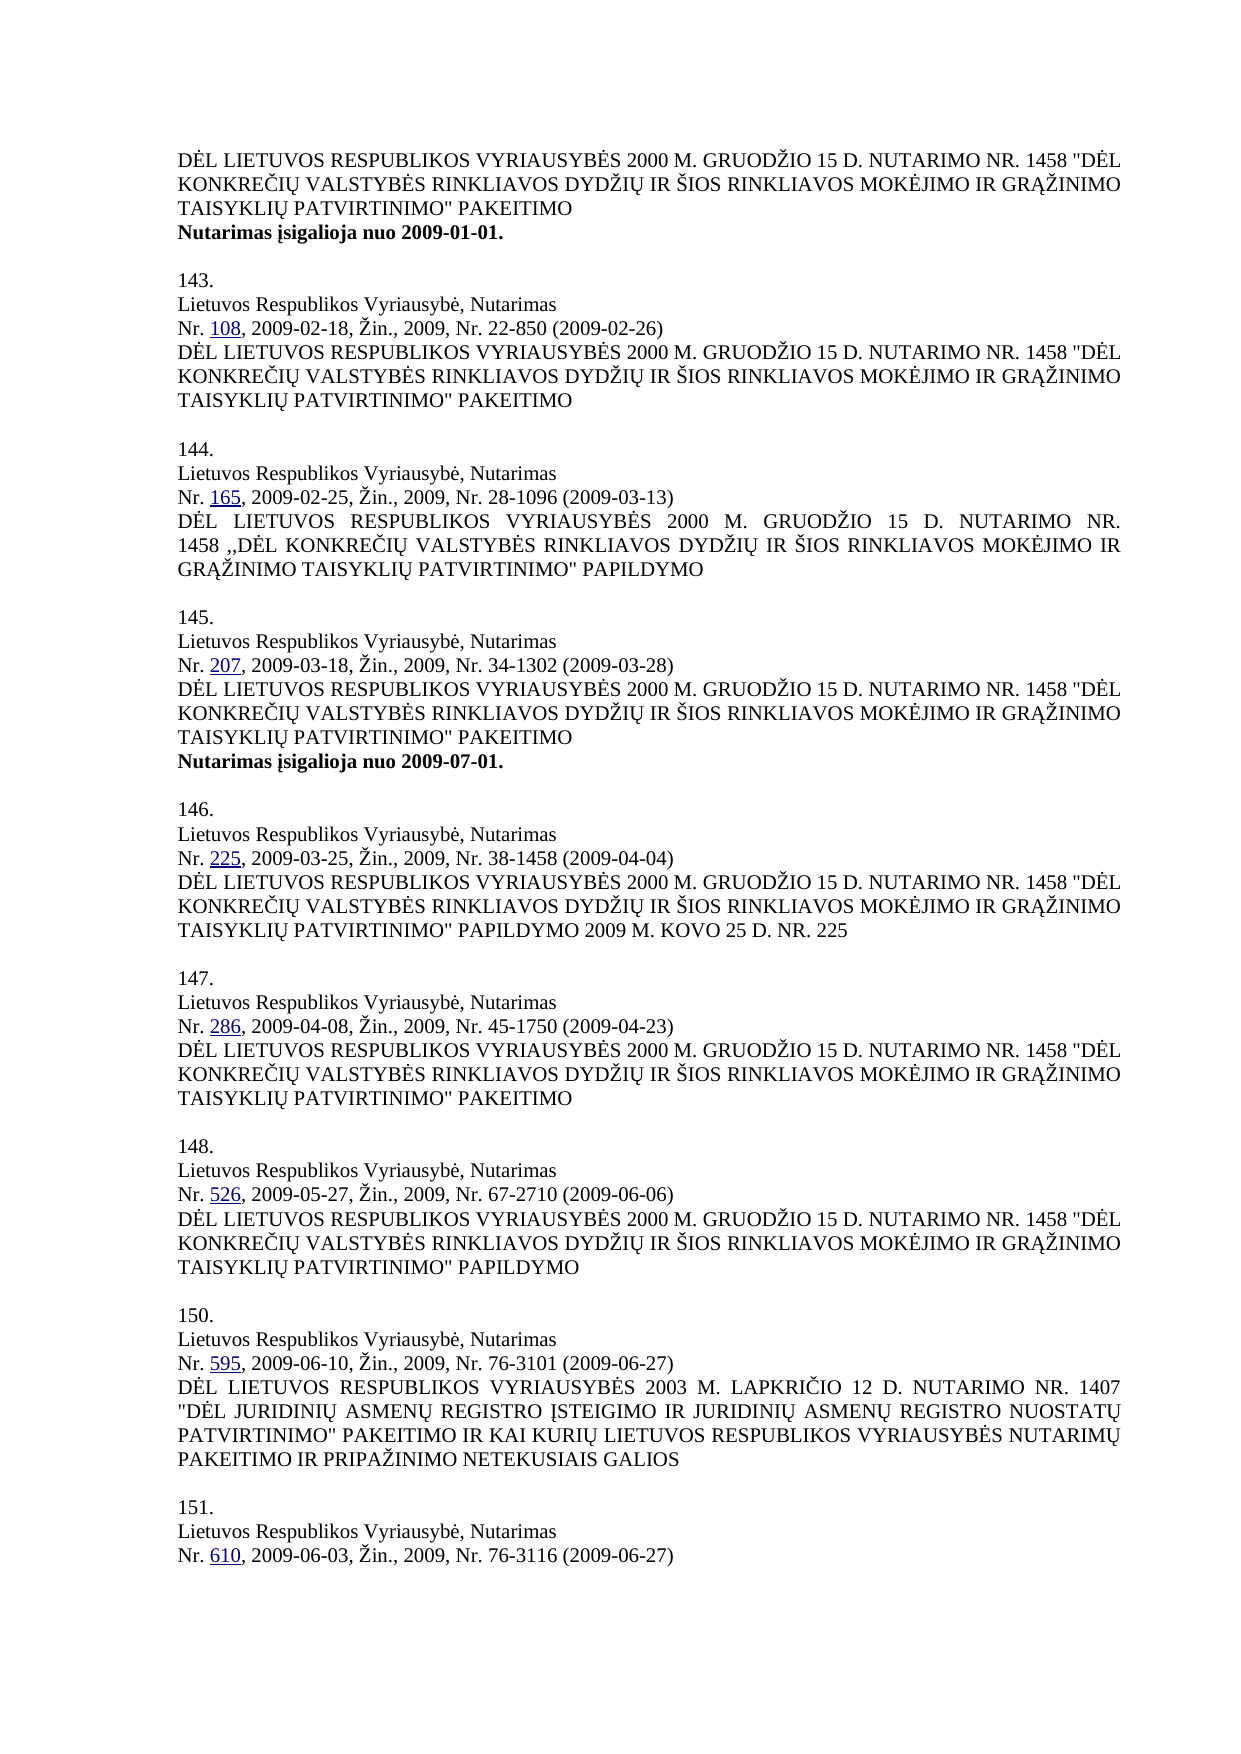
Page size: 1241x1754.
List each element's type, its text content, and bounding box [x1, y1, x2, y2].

text DĖL LIETUVOS RESPUBLIKOS VYRIAUSYBĖS 2000 M. GRUODŽIO 15 D. NUTARIMO NR. 1458 "DĖL KONKREČIŲ VALSTYBĖS RINKLIAVOS DYDŽIŲ IR ŠIOS RINKLIAVOS MOKĖJIMO IR GRĄŽINIMO TAISYKLIŲ PATVIRTINIMO" PAKEITIMO [177, 148, 1122, 220]
text DĖL LIETUVOS RESPUBLIKOS VYRIAUSYBĖS 2000 M. GRUODŽIO 15 D. NUTARIMO NR. 1458 "DĖL KONKREČIŲ VALSTYBĖS RINKLIAVOS DYDŽIŲ IR ŠIOS RINKLIAVOS MOKĖJIMO IR GRĄŽINIMO TAISYKLIŲ PATVIRTINIMO" PAKEITIMO [177, 1038, 1122, 1110]
text DĖL LIETUVOS RESPUBLIKOS VYRIAUSYBĖS 2003 M. LAPKRIČIO 12 D. NUTARIMO NR. 1407 "DĖL JURIDINIŲ ASMENŲ REGISTRO ĮSTEIGIMO IR JURIDINIŲ ASMENŲ REGISTRO NUOSTATŲ PATVIRTINIMO" PAKEITIMO IR KAI KURIŲ LIETUVOS RESPUBLIKOS VYRIAUSYBĖS NUTARIMŲ PAKEITIMO IR PRIPAŽINIMO NETEKUSIAIS GALIOS [177, 1375, 1122, 1471]
text Nr. 526, 2009-05-27, Žin., 2009, Nr. 67-2710 (2009-06-06) [177, 1182, 1122, 1206]
text 144. [177, 436, 1122, 461]
text Lietuvos Respublikos Vyriausybė, Nutarimas [177, 629, 1122, 653]
text Lietuvos Respublikos Vyriausybė, Nutarimas [177, 990, 1122, 1014]
text 150. [177, 1303, 1122, 1327]
text 147. [177, 966, 1122, 990]
text DĖL LIETUVOS RESPUBLIKOS VYRIAUSYBĖS 2000 M. GRUODŽIO 15 D. NUTARIMO NR. 1458 "DĖL KONKREČIŲ VALSTYBĖS RINKLIAVOS DYDŽIŲ IR ŠIOS RINKLIAVOS MOKĖJIMO IR GRĄŽINIMO TAISYKLIŲ PATVIRTINIMO" PAPILDYMO 2009 M. KOVO 25 D. NR. 225 [177, 869, 1122, 942]
text Lietuvos Respublikos Vyriausybė, Nutarimas [177, 1327, 1122, 1351]
text Nutarimas įsigalioja nuo 2009-07-01. [177, 749, 1122, 773]
text DĖL LIETUVOS RESPUBLIKOS VYRIAUSYBĖS 2000 M. GRUODŽIO 15 D. NUTARIMO NR. 1458 "DĖL KONKREČIŲ VALSTYBĖS RINKLIAVOS DYDŽIŲ IR ŠIOS RINKLIAVOS MOKĖJIMO IR GRĄŽINIMO TAISYKLIŲ PATVIRTINIMO" PAKEITIMO [177, 340, 1122, 412]
text Nr. 286, 2009-04-08, Žin., 2009, Nr. 45-1750 (2009-04-23) [177, 1014, 1122, 1038]
text DĖL LIETUVOS RESPUBLIKOS VYRIAUSYBĖS 2000 M. GRUODŽIO 15 D. NUTARIMO NR. 1458 ,,DĖL KONKREČIŲ VALSTYBĖS RINKLIAVOS DYDŽIŲ IR ŠIOS RINKLIAVOS MOKĖJIMO IR GRĄŽINIMO TAISYKLIŲ PATVIRTINIMO" PAPILDYMO [177, 509, 1122, 581]
text 143. [177, 268, 1122, 292]
text Nr. 610, 2009-06-03, Žin., 2009, Nr. 76-3116 (2009-06-27) [177, 1543, 1122, 1567]
text DĖL LIETUVOS RESPUBLIKOS VYRIAUSYBĖS 2000 M. GRUODŽIO 15 D. NUTARIMO NR. 1458 "DĖL KONKREČIŲ VALSTYBĖS RINKLIAVOS DYDŽIŲ IR ŠIOS RINKLIAVOS MOKĖJIMO IR GRĄŽINIMO TAISYKLIŲ PATVIRTINIMO" PAKEITIMO [177, 677, 1122, 749]
text Nr. 207, 2009-03-18, Žin., 2009, Nr. 34-1302 (2009-03-28) [177, 653, 1122, 677]
text Lietuvos Respublikos Vyriausybė, Nutarimas [177, 821, 1122, 846]
text Lietuvos Respublikos Vyriausybė, Nutarimas [177, 1158, 1122, 1182]
text Nr. 595, 2009-06-10, Žin., 2009, Nr. 76-3101 (2009-06-27) [177, 1351, 1122, 1375]
text Nr. 225, 2009-03-25, Žin., 2009, Nr. 38-1458 (2009-04-04) [177, 846, 1122, 869]
text DĖL LIETUVOS RESPUBLIKOS VYRIAUSYBĖS 2000 M. GRUODŽIO 15 D. NUTARIMO NR. 1458 "DĖL KONKREČIŲ VALSTYBĖS RINKLIAVOS DYDŽIŲ IR ŠIOS RINKLIAVOS MOKĖJIMO IR GRĄŽINIMO TAISYKLIŲ PATVIRTINIMO" PAPILDYMO [177, 1206, 1122, 1279]
text Nr. 165, 2009-02-25, Žin., 2009, Nr. 28-1096 (2009-03-13) [177, 484, 1122, 509]
text Nr. 108, 2009-02-18, Žin., 2009, Nr. 22-850 (2009-02-26) [177, 316, 1122, 340]
text Lietuvos Respublikos Vyriausybė, Nutarimas [177, 1519, 1122, 1543]
text Nutarimas įsigalioja nuo 2009-01-01. [177, 220, 1122, 244]
text Lietuvos Respublikos Vyriausybė, Nutarimas [177, 292, 1122, 316]
text Lietuvos Respublikos Vyriausybė, Nutarimas [177, 461, 1122, 484]
text 151. [177, 1495, 1122, 1519]
text 146. [177, 797, 1122, 821]
text 145. [177, 605, 1122, 629]
text 148. [177, 1134, 1122, 1158]
